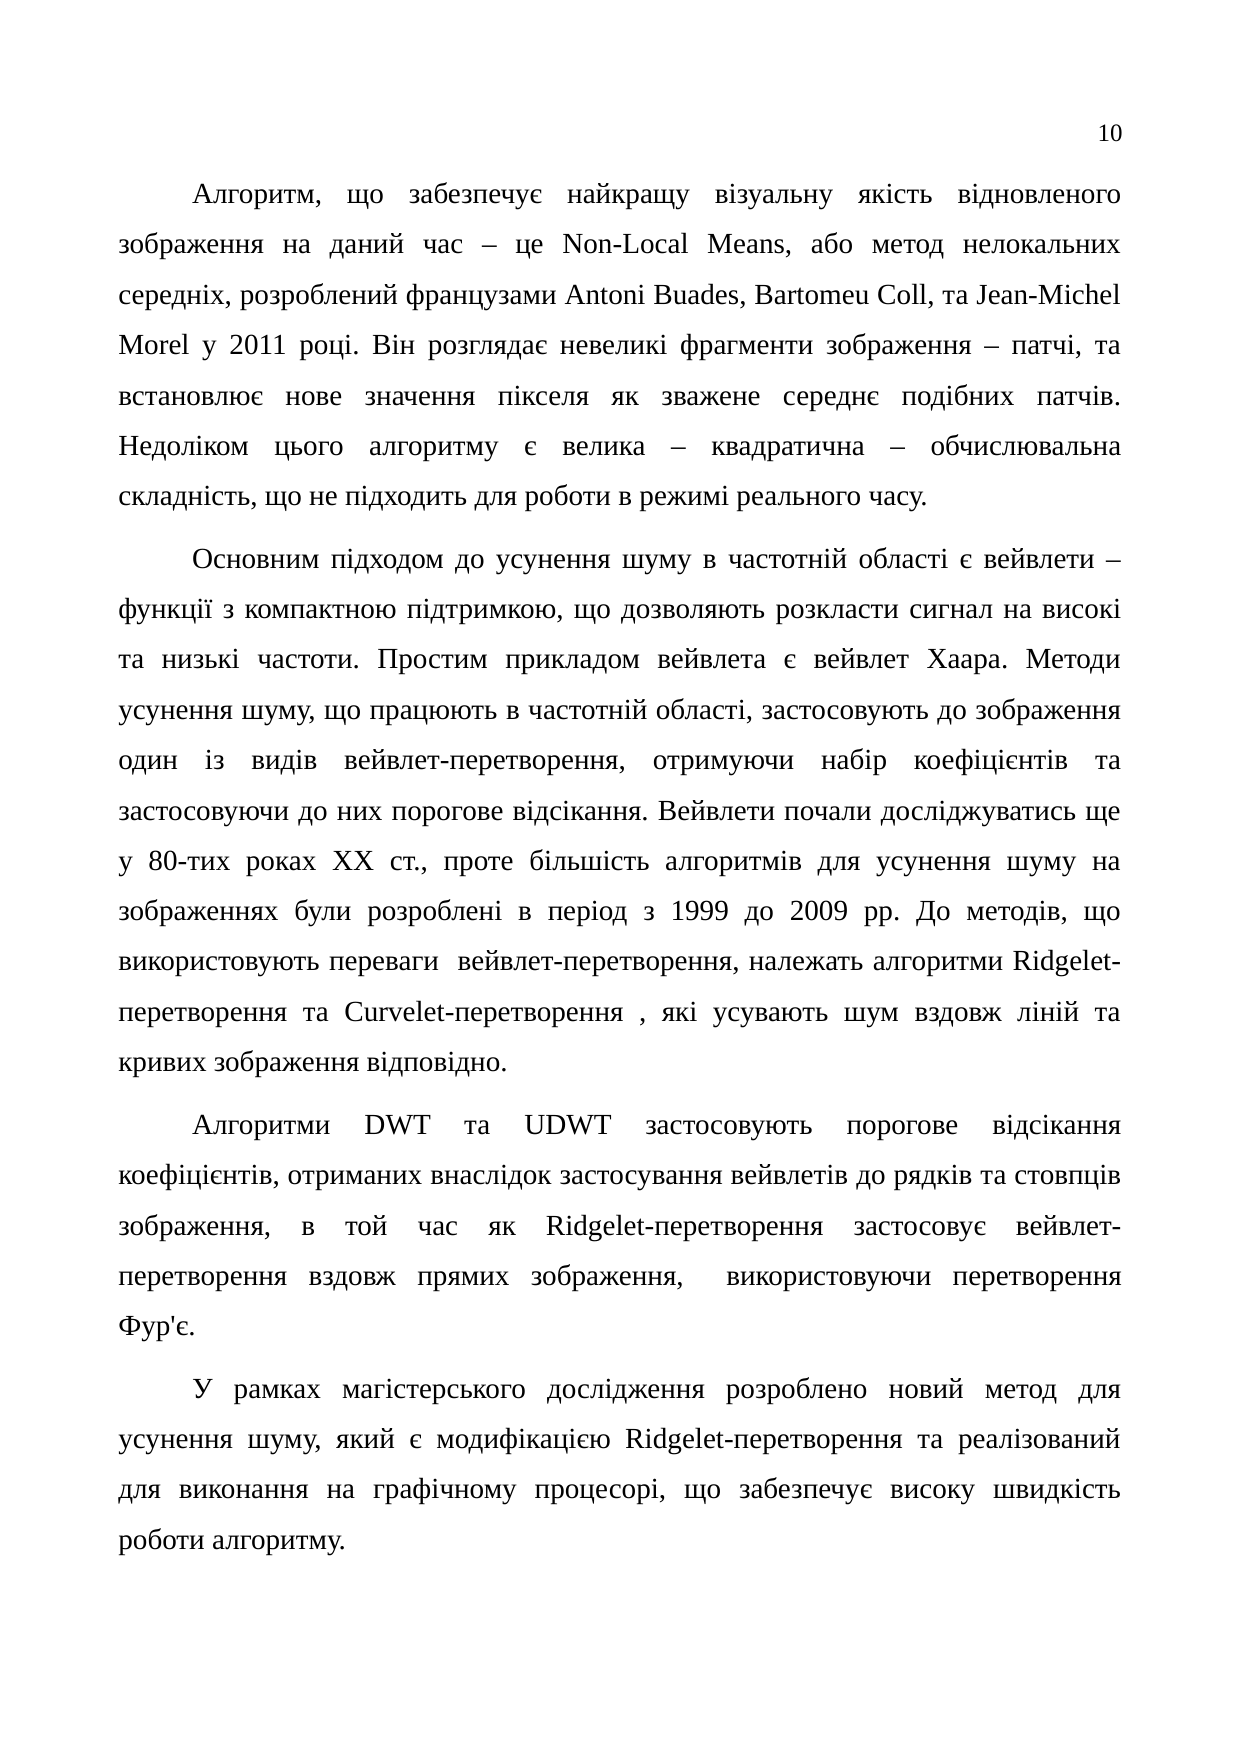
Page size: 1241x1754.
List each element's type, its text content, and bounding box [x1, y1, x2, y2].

text Алгоритм, що забезпечує найкращу візуальну якість відновленого зображення на даний час – це Non-Local Means, або метод нелокальних середніх, розроблений французами Antoni Buades, Bartomeu Coll, та Jean-Michel Morel у 2011 році. Він розглядає невеликі фрагменти зображення – патчі, та встановлює нове значення пікселя як зважене середнє подібних патчів. Недоліком цього алгоритму є велика – квадратична – обчислювальна складність, що не підходить для роботи в режимі реального часу. [118, 176, 1122, 512]
text У рамках магістерського дослідження розроблено новий метод для усунення шуму, який є модифікацією Ridgelet-перетворення та реалізований для виконання на графічному процесорі, що забезпечує високу швидкість роботи алгоритму. [118, 1371, 1122, 1556]
text Основним підходом до усунення шуму в частотній області є вейвлети – функції з компактною підтримкою, що дозволяють розкласти сигнал на високі та низькі частоти. Простим прикладом вейвлета є вейвлет Хаара. Методи усунення шуму, що працюють в частотній області, застосовують до зображення один із видів вейвлет-перетворення, отримуючи набір коефіцієнтів та застосовуючи до них порогове відсікання. Вейвлети почали досліджуватись ще у 80-тих роках XX ст., проте більшість алгоритмів для усунення шуму на зображеннях були розроблені в період з 1999 до 2009 рр. До методів, що використовують переваги вейвлет-перетворення, належать алгоритми Ridgelet-перетворення та Curvelet-перетворення , які усувають шум вздовж ліній та кривих зображення відповідно. [118, 541, 1122, 1078]
text Алгоритми DWT та UDWT застосовують порогове відсікання коефіцієнтів, отриманих внаслідок застосування вейвлетів до рядків та стовпців зображення, в той час як Ridgelet-перетворення застосовує вейвлет-перетворення вздовж прямих зображення, використовуючи перетворення Фур'є. [118, 1107, 1122, 1342]
